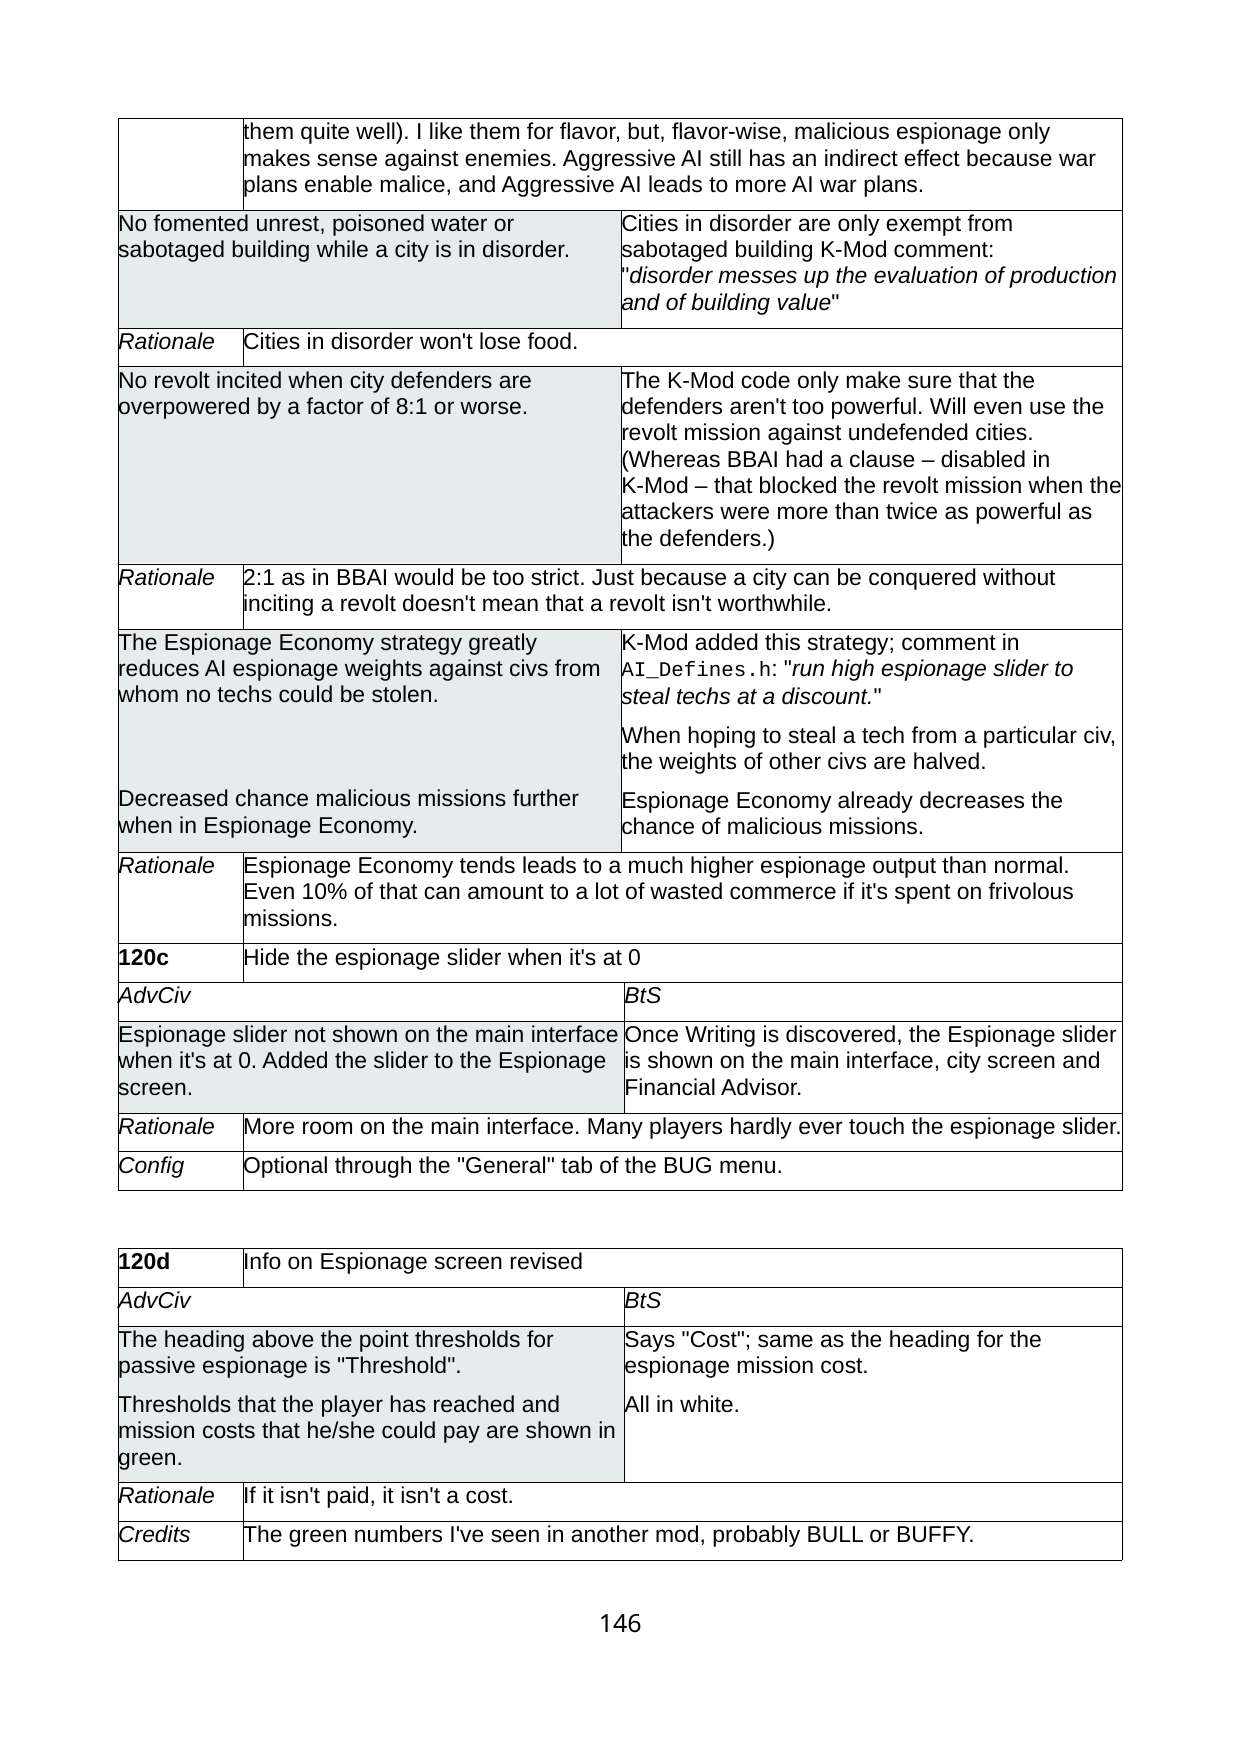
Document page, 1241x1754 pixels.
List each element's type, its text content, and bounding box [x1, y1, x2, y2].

table_cell 2:1 as in BBAI would be too strict. Just because a city can be conquered without inciting a revolt doesn't mean that a revolt isn't worthwhile. [244, 565, 1122, 629]
table_cell Rationale [119, 565, 243, 629]
table_cell 120c [119, 944, 243, 982]
table_cell Rationale [119, 1483, 243, 1521]
table_cell Says "Cost"; same as the heading for the espionage mission cost. All in white. [625, 1327, 1122, 1482]
table_cell The Espionage Economy strategy greatly reduces AI espionage weights against civs from whom no techs could be stolen. Decreased chance malicious missions further when in Espionage Economy. [119, 630, 621, 852]
table_cell The green numbers I've seen in another mod, probably BULL or BUFFY. [244, 1522, 1122, 1560]
table_cell Espionage slider not shown on the main interface when it's at 0. Added the slider to the Espionage screen. [119, 1022, 624, 1113]
table_cell More room on the main interface. Many players hardly ever touch the espionage slider. [244, 1114, 1122, 1151]
table_cell No fomented unrest, poisoned water or sabotaged building while a city is in disorder. [119, 211, 621, 328]
table_cell Hide the espionage slider when it's at 0 [244, 944, 1122, 982]
table_cell Cities in disorder are only exempt from sabotaged building K-Mod comment: "disorder messes up the evaluation of production and of building value" [622, 211, 1122, 328]
table_cell Once Writing is discovered, the Espionage slider is shown on the main interface, city screen and Financial Advisor. [625, 1022, 1122, 1113]
table_cell Rationale [119, 329, 243, 366]
table_cell No revolt incited when city defenders are overpowered by a factor of 8:1 or worse. [119, 367, 621, 563]
table_cell BtS [625, 983, 1122, 1021]
table_cell Rationale [119, 1114, 243, 1151]
table_cell [119, 119, 243, 210]
table_header 120d [119, 1249, 243, 1287]
table_cell K-Mod added this strategy; comment in AI_Defines.h: "run high espionage slider to steal techs at a discount." When hoping to steal a tech from a particular civ, the weights of other civs are halved. Espionage Economy already decreases the chance of malicious missions. [622, 630, 1122, 852]
table_cell Espionage Economy tends leads to a much higher espionage output than normal. Even 10% of that can amount to a lot of wasted commerce if it's spent on frivolous missions. [244, 853, 1122, 943]
table_cell them quite well). I like them for flavor, but, flavor-wise, malicious espionage only makes sense against enemies. Aggressive AI still has an indirect effect because war plans enable malice, and Aggressive AI leads to more AI war plans. [244, 119, 1122, 210]
table_cell Config [119, 1152, 243, 1190]
table_cell Optional through the "General" tab of the BUG menu. [244, 1152, 1122, 1190]
table_cell Cities in disorder won't lose food. [244, 329, 1122, 366]
table_cell If it isn't paid, it isn't a cost. [244, 1483, 1122, 1521]
table_header Info on Espionage screen revised [244, 1249, 1122, 1287]
table_cell AdvCiv [119, 983, 624, 1021]
table_cell Rationale [119, 853, 243, 943]
table_cell AdvCiv [119, 1288, 624, 1326]
table_cell Credits [119, 1522, 243, 1560]
table_cell The K-Mod code only make sure that the defenders aren't too powerful. Will even use the revolt mission against undefended cities. (Whereas BBAI had a clause – disabled in K‑Mod – that blocked the revolt mission when the attackers were more than twice as powerful as the defenders.) [622, 367, 1122, 563]
table_cell The heading above the point thresholds for passive espionage is "Threshold". Thresholds that the player has reached and mission costs that he/she could pay are shown in green. [119, 1327, 624, 1482]
table_cell BtS [625, 1288, 1122, 1326]
